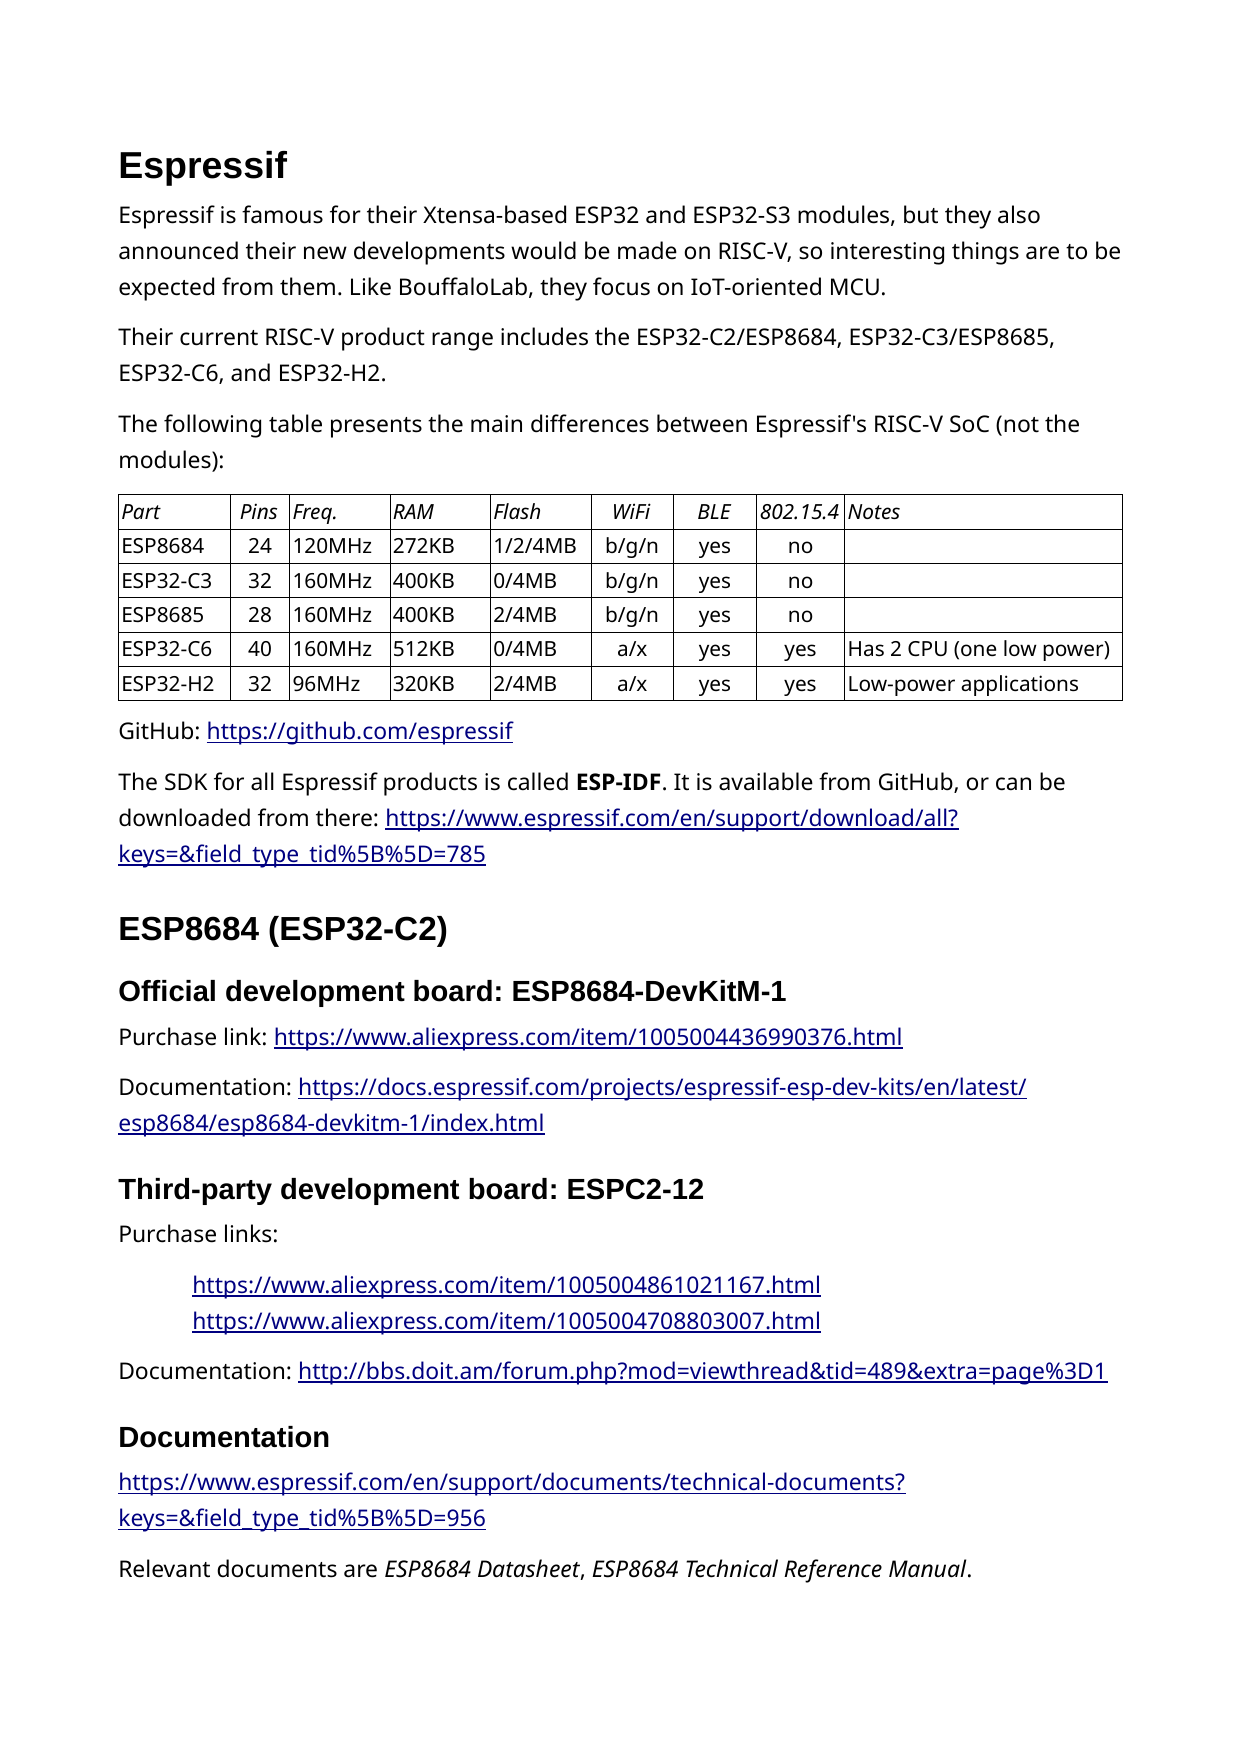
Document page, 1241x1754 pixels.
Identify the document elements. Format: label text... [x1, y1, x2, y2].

table_cell a/x [592, 633, 673, 666]
table_cell yes [757, 667, 844, 700]
table_cell 120MHz [290, 530, 390, 563]
text Purchase links: [118, 1218, 1122, 1249]
table_cell 0/4MB [491, 633, 591, 666]
table_header WiFi [592, 495, 673, 528]
table_cell 400KB [391, 564, 490, 597]
text The following table presents the main differences between Espressif's RISC-V SoC (not the modules): [118, 408, 1122, 475]
table_header 802.15.4 [757, 495, 844, 528]
table_cell [845, 598, 1122, 632]
table_header Flash [491, 495, 591, 528]
table_cell 40 [231, 633, 289, 666]
table_cell 160MHz [290, 564, 390, 597]
table_cell yes [674, 564, 756, 597]
table_cell [845, 530, 1122, 563]
table_cell ESP32-H2 [119, 667, 230, 700]
table_cell 28 [231, 598, 289, 632]
table_cell yes [674, 633, 756, 666]
subtitle Espressif [118, 143, 1122, 186]
text Documentation: http://bbs.doit.am/forum.php?mod=viewthread&tid=489&extra=page%3D1 [118, 1355, 1122, 1386]
table_cell 2/4MB [491, 667, 591, 700]
table_cell no [757, 598, 844, 632]
subtitle Third-party development board: ESPC2-12 [118, 1172, 1122, 1206]
subtitle Documentation [118, 1420, 1122, 1454]
table_header BLE [674, 495, 756, 528]
table_header RAM [391, 495, 490, 528]
table_cell 512KB [391, 633, 490, 666]
table_header Notes [845, 495, 1122, 528]
text Espressif is famous for their Xtensa-based ESP32 and ESP32-S3 modules, but they also announced their new developments would be made on RISC-V, so interesting things are to be expected from them. Like BouffaloLab, they focus on IoT-oriented MCU. [118, 199, 1122, 302]
text Relevant documents are ESP8684 Datasheet, ESP8684 Technical Reference Manual. [118, 1553, 1122, 1584]
table_cell 272KB [391, 530, 490, 563]
text The SDK for all Espressif products is called ESP-IDF. It is available from GitHub, or can be downloaded from there: https://www.espressif.com/en/support/download/all?keys=&field_type_tid%5B%5D=785 [118, 766, 1122, 869]
table_cell no [757, 564, 844, 597]
table_cell 96MHz [290, 667, 390, 700]
table_header Part [119, 495, 230, 528]
table_cell yes [674, 667, 756, 700]
table_cell 2/4MB [491, 598, 591, 632]
text https://www.espressif.com/en/support/documents/technical-documents?keys=&field_type_tid%5B%5D=956 [118, 1466, 1122, 1533]
table_cell b/g/n [592, 564, 673, 597]
text GitHub: https://github.com/espressif [118, 715, 1122, 746]
table_cell a/x [592, 667, 673, 700]
table_cell yes [674, 598, 756, 632]
table_cell [845, 564, 1122, 597]
text Purchase link: https://www.aliexpress.com/item/1005004436990376.html [118, 1021, 1122, 1052]
table_cell ESP32-C3 [119, 564, 230, 597]
table_cell no [757, 530, 844, 563]
table_cell yes [757, 633, 844, 666]
table_cell 400KB [391, 598, 490, 632]
table_cell b/g/n [592, 598, 673, 632]
table_cell Has 2 CPU (one low power) [845, 633, 1122, 666]
table_cell 160MHz [290, 598, 390, 632]
table_cell 32 [231, 667, 289, 700]
table_cell ESP32-C6 [119, 633, 230, 666]
table_cell 160MHz [290, 633, 390, 666]
table_cell ESP8685 [119, 598, 230, 632]
subtitle ESP8684 (ESP32-C2) [118, 909, 1122, 947]
table_header Freq. [290, 495, 390, 528]
text Documentation: https://docs.espressif.com/projects/espressif-esp-dev-kits/en/latest/esp8684/esp8684-devkitm-1/index.html [118, 1071, 1122, 1138]
table_cell 1/2/4MB [491, 530, 591, 563]
table_cell 24 [231, 530, 289, 563]
table_cell yes [674, 530, 756, 563]
table_cell Low-power applications [845, 667, 1122, 700]
text https://www.aliexpress.com/item/1005004708803007.html [192, 1304, 1122, 1336]
table_cell 320KB [391, 667, 490, 700]
table_cell ESP8684 [119, 530, 230, 563]
text Their current RISC-V product range includes the ESP32-C2/ESP8684, ESP32-C3/ESP8685, ESP32-C6, and ESP32-H2. [118, 321, 1122, 388]
subtitle Official development board: ESP8684-DevKitM-1 [118, 974, 1122, 1008]
table_cell b/g/n [592, 530, 673, 563]
text https://www.aliexpress.com/item/1005004861021167.html [192, 1269, 1122, 1300]
table_cell 32 [231, 564, 289, 597]
table_header Pins [231, 495, 289, 528]
table_cell 0/4MB [491, 564, 591, 597]
